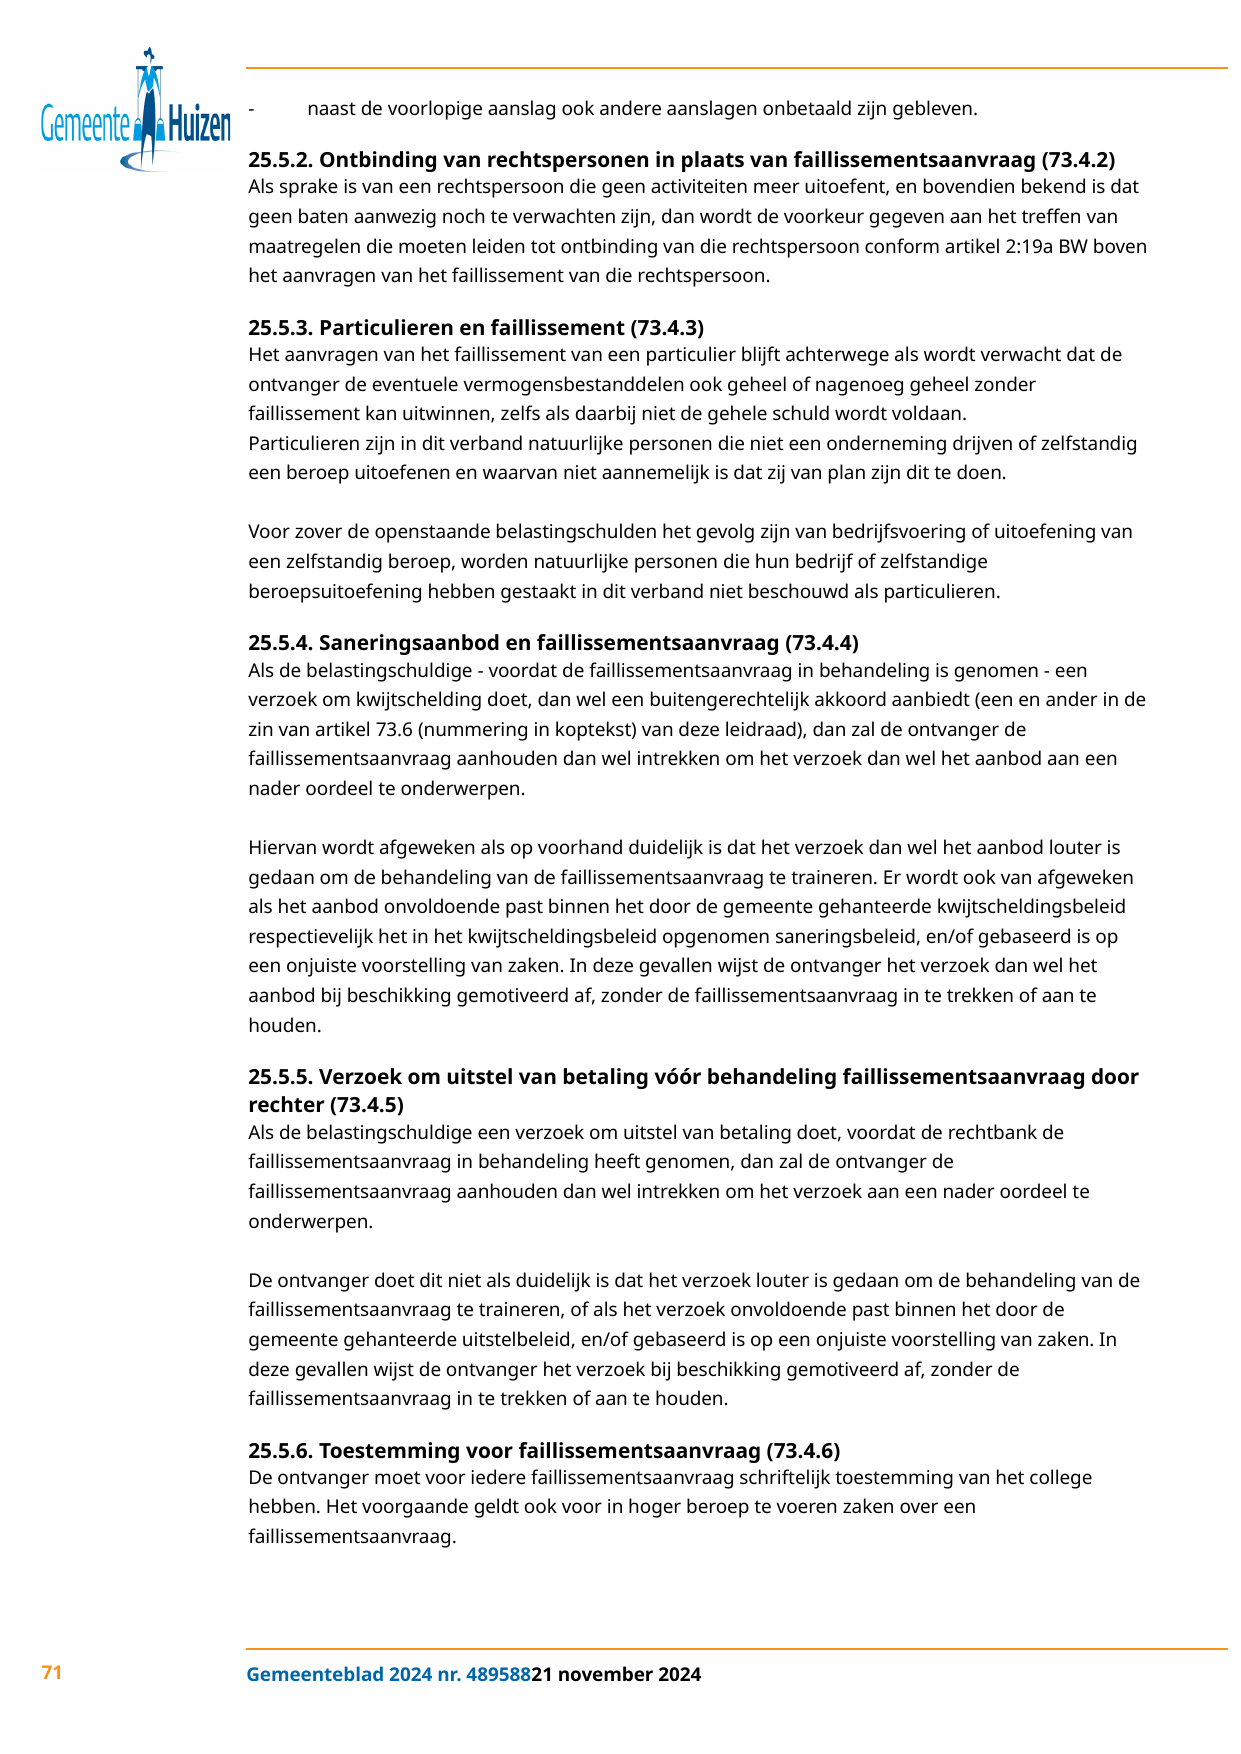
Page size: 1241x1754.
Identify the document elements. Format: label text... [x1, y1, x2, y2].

text De ontvanger moet voor iedere faillissementsaanvraag schriftelijk toestemming van het college hebben. Het voorgaande geldt ook voor in hoger beroep te voeren zaken over een faillissementsaanvraag. [248, 1464, 1152, 1549]
text Particulieren zijn in dit verband natuurlijke personen die niet een onderneming drijven of zelfstandig een beroep uitoefenen en waarvan niet aannemelijk is dat zij van plan zijn dit te doen. [248, 430, 1152, 485]
text 25.5.6. Toestemming voor faillissementsaanvraag (73.4.6) [248, 1436, 1152, 1464]
text 25.5.4. Saneringsaanbod en faillissementsaanvraag (73.4.4) [248, 628, 1152, 657]
picture [41, 47, 231, 172]
text 25.5.3. Particulieren en faillissement (73.4.3) [248, 313, 1152, 341]
text Voor zover de openstaande belastingschulden het gevolg zijn van bedrijfsvoering of uitoefening van een zelfstandig beroep, worden natuurlijke personen die hun bedrijf of zelfstandige beroepsuitoefening hebben gestaakt in dit verband niet beschouwd als particulieren. [248, 519, 1152, 604]
text Het aanvragen van het faillissement van een particulier blijft achterwege als wordt verwacht dat de ontvanger de eventuele vermogensbestanddelen ook geheel of nagenoeg geheel zonder faillissement kan uitwinnen, zelfs als daarbij niet de gehele schuld wordt voldaan. [248, 341, 1152, 426]
text Als sprake is van een rechtspersoon die geen activiteiten meer uitoefent, en bovendien bekend is dat geen baten aanwezig noch te verwachten zijn, dan wordt de voorkeur gegeven aan het treffen van maatregelen die moeten leiden tot ontbinding van die rechtspersoon conform artikel 2:19a BW boven het aanvragen van het faillissement van die rechtspersoon. [248, 174, 1152, 288]
list naast de voorlopige aanslag ook andere aanslagen onbetaald zijn gebleven. [248, 95, 1152, 121]
text 25.5.5. Verzoek om uitstel van betaling vóór behandeling faillissementsaanvraag door rechter (73.4.5) [248, 1062, 1152, 1119]
text Als de belastingschuldige een verzoek om uitstel van betaling doet, voordat de rechtbank de faillissementsaanvraag in behandeling heeft genomen, dan zal de ontvanger de faillissementsaanvraag aanhouden dan wel intrekken om het verzoek aan een nader oordeel te onderwerpen. [248, 1119, 1152, 1233]
text Hiervan wordt afgeweken als op voorhand duidelijk is dat het verzoek dan wel het aanbod louter is gedaan om de behandeling van de faillissementsaanvraag te traineren. Er wordt ook van afgeweken als het aanbod onvoldoende past binnen het door de gemeente gehanteerde kwijtscheldingsbeleid respectievelijk het in het kwijtscheldingsbeleid opgenomen saneringsbeleid, en/of gebaseerd is op een onjuiste voorstelling van zaken. In deze gevallen wijst de ontvanger het verzoek dan wel het aanbod bij beschikking gemotiveerd af, zonder de faillissementsaanvraag in te trekken of aan te houden. [248, 834, 1152, 1037]
text Als de belastingschuldige - voordat de faillissementsaanvraag in behandeling is genomen - een verzoek om kwijtschelding doet, dan wel een buitengerechtelijk akkoord aanbiedt (een en ander in de zin van artikel 73.6 (nummering in koptekst) van deze leidraad), dan zal de ontvanger de faillissementsaanvraag aanhouden dan wel intrekken om het verzoek dan wel het aanbod aan een nader oordeel te onderwerpen. [248, 657, 1152, 801]
text De ontvanger doet dit niet als duidelijk is dat het verzoek louter is gedaan om de behandeling van de faillissementsaanvraag te traineren, of als het verzoek onvoldoende past binnen het door de gemeente gehanteerde uitstelbeleid, en/of gebaseerd is op een onjuiste voorstelling van zaken. In deze gevallen wijst de ontvanger het verzoek bij beschikking gemotiveerd af, zonder de faillissementsaanvraag in te trekken of aan te houden. [248, 1267, 1152, 1411]
text 25.5.2. Ontbinding van rechtspersonen in plaats van faillissementsaanvraag (73.4.2) [248, 145, 1152, 174]
